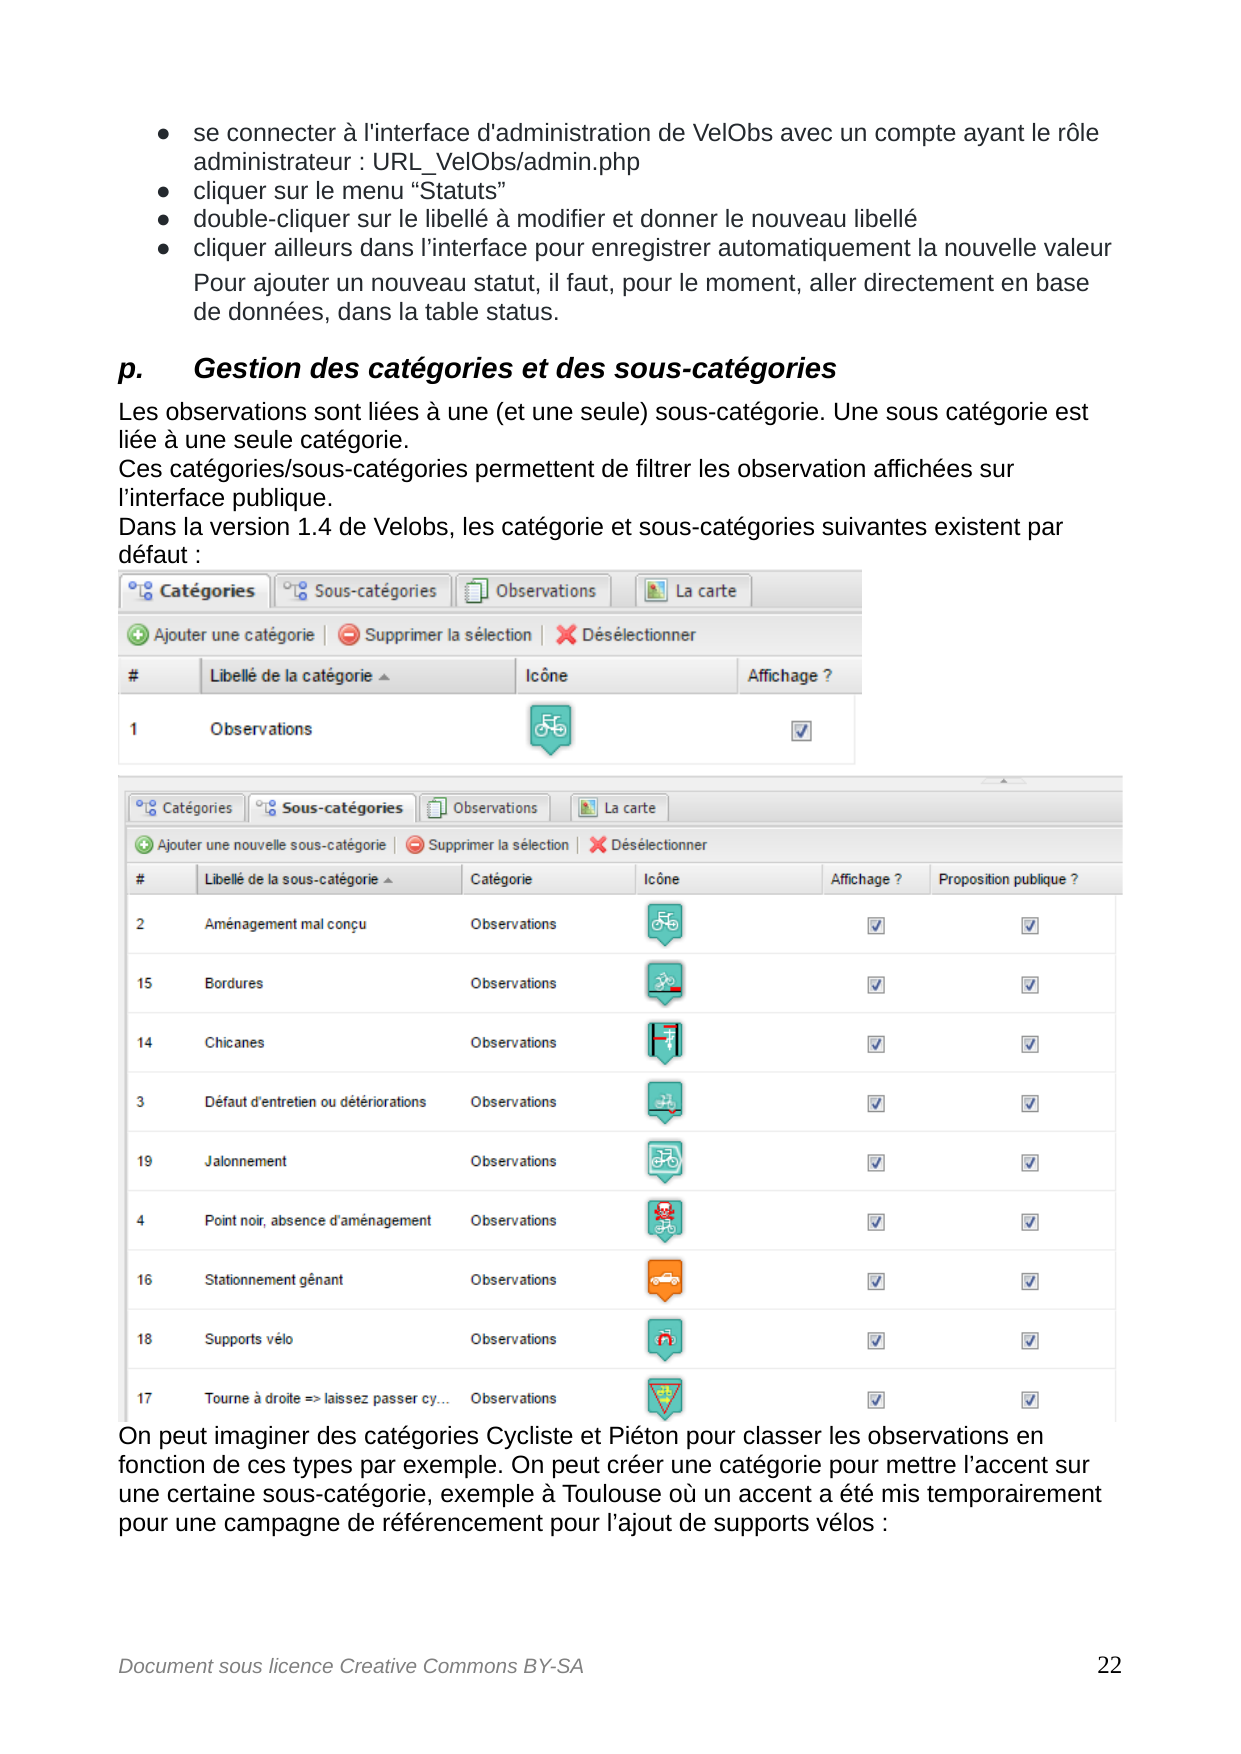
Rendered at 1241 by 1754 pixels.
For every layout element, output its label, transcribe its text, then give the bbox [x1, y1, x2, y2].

text On peut imaginer des catégories Cycliste et Piéton pour classer les observations en fonction de ces types par exemple. On peut créer une catégorie pour mettre l’accent sur une certaine sous-catégorie, exemple à Toulouse où un accent a été mis temporairement pour une campagne de référencement pour l’ajout de supports vélos : [118, 1422, 1122, 1536]
list cliquer ailleurs dans l’interface pour enregistrer automatiquement la nouvelle valeur [156, 233, 1122, 262]
list double-cliquer sur le libellé à modifier et donner le nouveau libellé [156, 204, 1122, 233]
text Dans la version 1.4 de Velobs, les catégorie et sous-catégories suivantes existent par défaut : [118, 512, 1122, 569]
list se connecter à l'interface d'administration de VelObs avec un compte ayant le rôle administrateur : URL_VelObs/admin.php [156, 118, 1122, 176]
text Ces catégories/sous-catégories permettent de filtrer les observation affichées sur l’interface publique. [118, 454, 1122, 512]
text Pour ajouter un nouveau statut, il faut, pour le moment, aller directement en base de données, dans la table status. [193, 268, 1122, 326]
text Les observations sont liées à une (et une seule) sous-catégorie. Une sous catégorie est liée à une seule catégorie. [118, 397, 1122, 454]
list cliquer sur le menu “Statuts” [156, 176, 1122, 204]
subtitle Gestion des catégories et des sous-catégories [118, 351, 1122, 384]
picture [118, 569, 1123, 1422]
